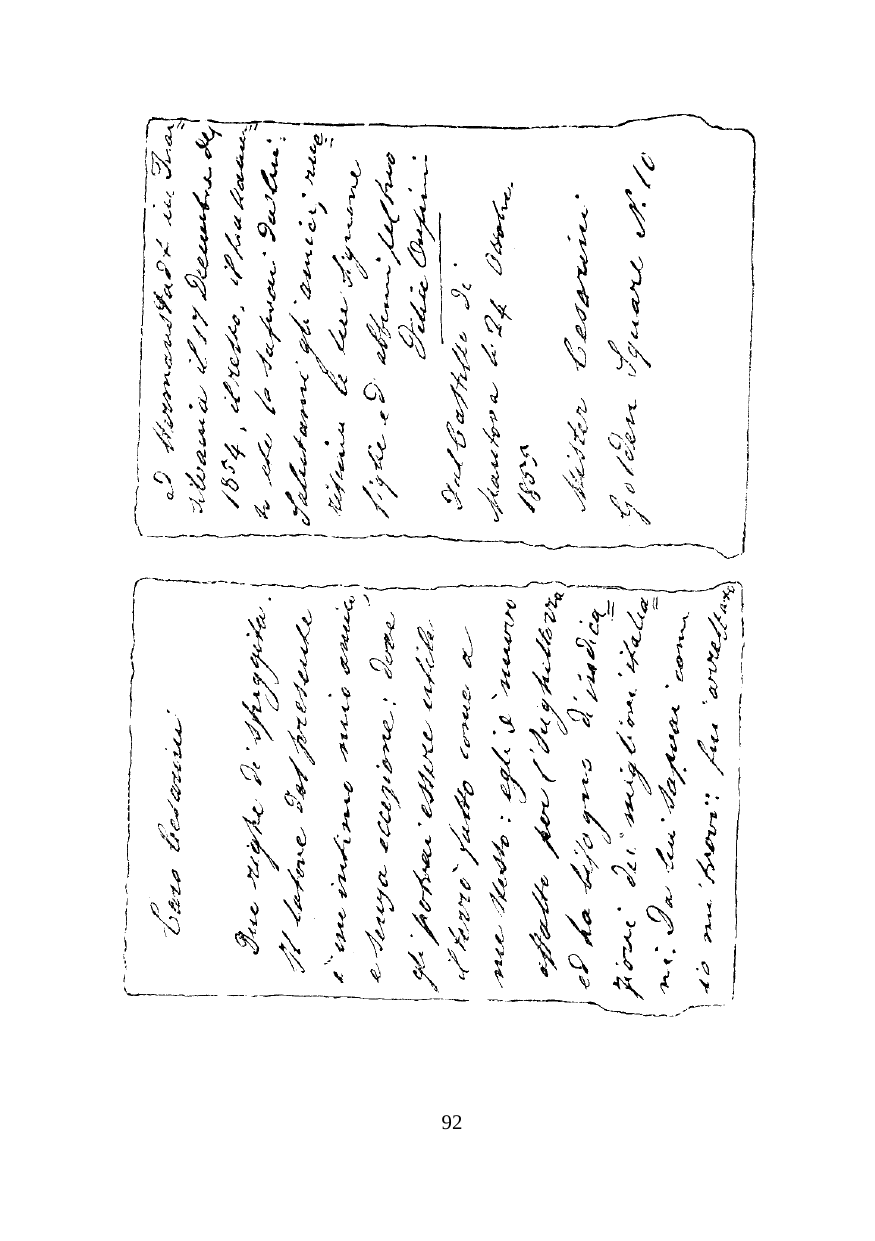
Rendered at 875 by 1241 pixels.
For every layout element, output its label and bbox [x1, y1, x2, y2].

picture [107, 106, 769, 1022]
